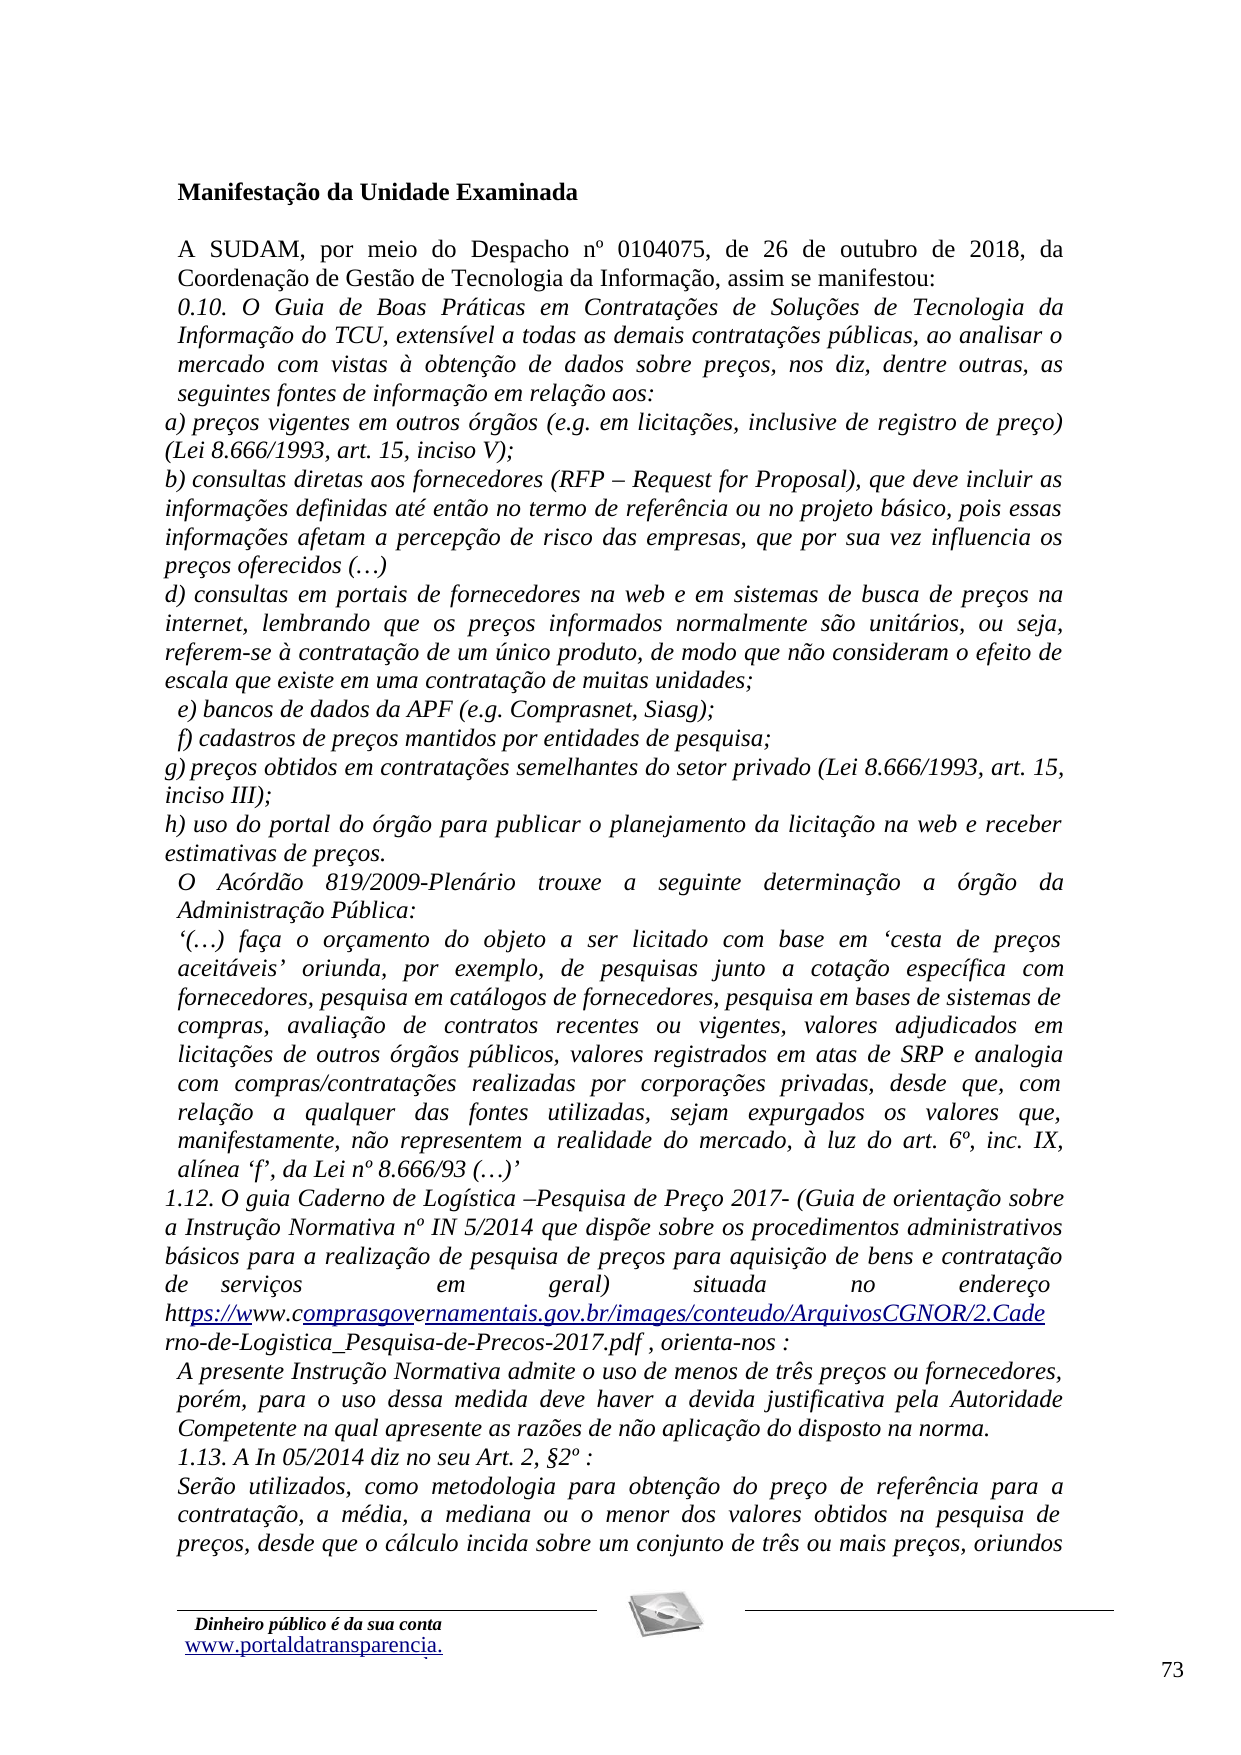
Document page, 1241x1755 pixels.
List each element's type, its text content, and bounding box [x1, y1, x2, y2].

list A In 05/2014 diz no seu Art. 2, §2º : [177, 1442, 1124, 1471]
text 0.10. O Guia de Boas Práticas em Contratações de Soluções de Tecnologia da Informação do TCU, extensível a todas as demais contratações públicas, ao analisar o mercado com vistas à obtenção de dados sobre preços, nos diz, dentre outras, as seguintes fontes de informação em relação aos: [177, 292, 1063, 407]
text A SUDAM, por meio do Despacho nº 0104075, de 26 de outubro de 2018, da Coordenação de Gestão de Tecnologia da Informação, assim se manifestou: [177, 234, 1064, 292]
list cadastros de preços mantidos por entidades de pesquisa; [177, 723, 1124, 752]
list consultas em portais de fornecedores na web e em sistemas de busca de preços na internet, lembrando que os preços informados normalmente são unitários, ou seja, referem-se à contratação de um único produto, de modo que não consideram o efeito de escala que existe em uma contratação de muitas unidades; [164, 579, 1064, 694]
text A presente Instrução Normativa admite o uso de menos de três preços ou fornecedores, porém, para o uso dessa medida deve haver a devida justificativa pela Autoridade Competente na qual apresente as razões de não aplicação do disposto na norma. [177, 1356, 1064, 1442]
text Serão utilizados, como metodologia para obtenção do preço de referência para a contratação, a média, a mediana ou o menor dos valores obtidos na pesquisa de preços, desde que o cálculo incida sobre um conjunto de três ou mais preços, oriundos [177, 1471, 1064, 1557]
list preços obtidos em contratações semelhantes do setor privado (Lei 8.666/1993, art. 15, inciso III); [164, 752, 1064, 809]
list bancos de dados da APF (e.g. Comprasnet, Siasg); [177, 694, 1124, 723]
list preços vigentes em outros órgãos (e.g. em licitações, inclusive de registro de preço) (Lei 8.666/1993, art. 15, inciso V); [164, 407, 1063, 464]
list consultas diretas aos fornecedores (RFP – Request for Proposal), que deve incluir as informações definidas até então no termo de referência ou no projeto básico, pois essas informações afetam a percepção de risco das empresas, que por sua vez influencia os preços oferecidos (…) [164, 464, 1064, 579]
list O guia Caderno de Logística –Pesquisa de Preço 2017- (Guia de orientação sobre a Instrução Normativa nº IN 5/2014 que dispõe sobre os procedimentos administrativos básicos para a realização de pesquisa de preços para aquisição de bens e contratação de serviços em geral) situada no endereço https://www.comprasgovernamentais.gov.br/images/conteudo/ArquivosCGNOR/2.Cade rno-de-Logistica_Pesquisa-de-Precos-2017.pdf , orienta-nos : [164, 1183, 1064, 1356]
text O Acórdão 819/2009-Plenário trouxe a seguinte determinação a órgão da Administração Pública: [177, 867, 1064, 924]
list uso do portal do órgão para publicar o planejamento da licitação na web e receber estimativas de preços. [164, 809, 1063, 867]
subtitle Manifestação da Unidade Examinada [177, 177, 1124, 206]
text ‘(…) faça o orçamento do objeto a ser licitado com base em ‘cesta de preços aceitáveis’ oriunda, por exemplo, de pesquisas junto a cotação específica com fornecedores, pesquisa em catálogos de fornecedores, pesquisa em bases de sistemas de compras, avaliação de contratos recentes ou vigentes, valores adjudicados em licitações de outros órgãos públicos, valores registrados em atas de SRP e analogia com compras/contratações realizadas por corporações privadas, desde que, com relação a qualquer das fontes utilizadas, sejam expurgados os valores que, manifestamente, não representem a realidade do mercado, à luz do art. 6º, inc. IX, alínea ‘f’, da Lei nº 8.666/93 (…)’ [177, 924, 1064, 1183]
